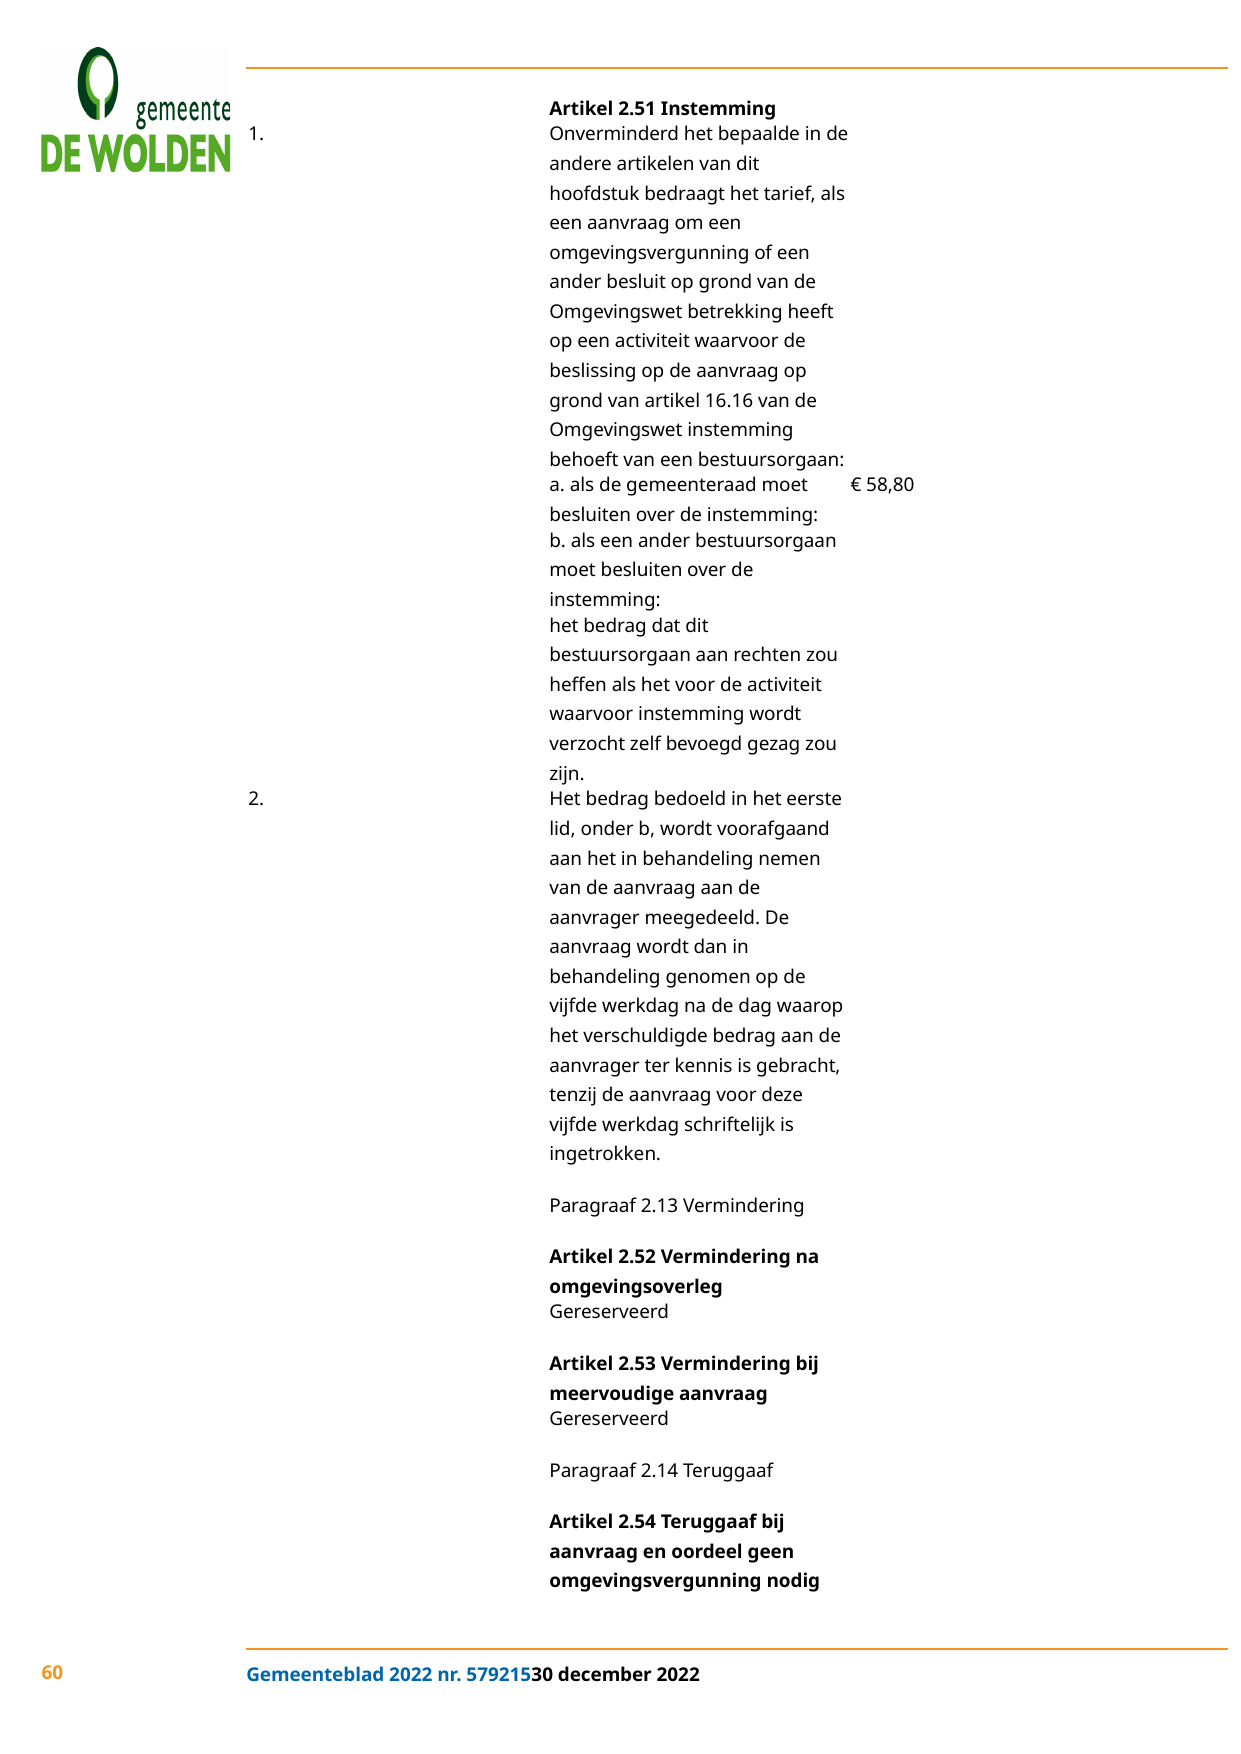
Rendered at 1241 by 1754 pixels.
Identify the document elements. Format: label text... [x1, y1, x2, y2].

table_cell Gereserveerd [549, 1299, 850, 1324]
table_cell [549, 1483, 850, 1508]
table_cell [549, 1166, 850, 1192]
table_cell [248, 1218, 549, 1243]
table_cell [248, 1325, 549, 1350]
table_cell [248, 1509, 549, 1593]
table_cell [549, 1325, 850, 1350]
table_cell Paragraaf 2.14 Teruggaaf [549, 1457, 850, 1483]
table_cell a. als de gemeenteraad moet besluiten over de instemming: [549, 472, 850, 527]
table_cell [850, 1483, 1152, 1508]
table_cell [248, 1192, 549, 1218]
table_cell Artikel 2.52 Vermindering na omgevingsoverleg [549, 1244, 850, 1299]
table_cell Onverminderd het bepaalde in de andere artikelen van dit hoofdstuk bedraagt het tarief, als een aanvraag om een omgevingsvergunning of een ander besluit op grond van de Omgevingswet betrekking heeft op een activiteit waarvoor de beslissing op de aanvraag op grond van artikel 16.16 van de Omgevingswet instemming behoeft van een bestuursorgaan: [549, 121, 850, 472]
table_cell het bedrag dat dit bestuursorgaan aan rechten zou heffen als het voor de activiteit waarvoor instemming wordt verzocht zelf bevoegd gezag zou zijn. [549, 612, 850, 786]
table_cell [850, 1431, 1152, 1457]
table_cell [549, 1431, 850, 1457]
table_cell [248, 1244, 549, 1299]
table_cell [850, 1218, 1152, 1243]
table_cell [248, 472, 549, 527]
table_cell [850, 786, 1152, 1166]
table_cell [850, 612, 1152, 786]
table_cell [850, 1166, 1152, 1192]
table_cell [850, 1325, 1152, 1350]
table_cell Artikel 2.51 Instemming [549, 95, 850, 121]
table_cell [850, 1299, 1152, 1324]
table_cell € 58,80 [850, 472, 1152, 527]
table_cell Gereserveerd [549, 1406, 850, 1431]
table_cell [248, 95, 549, 121]
table_cell [850, 1406, 1152, 1431]
table_cell [248, 527, 549, 786]
table_cell [850, 1244, 1152, 1299]
table_cell Het bedrag bedoeld in het eerste lid, onder b, wordt voorafgaand aan het in behandeling nemen van de aanvraag aan de aanvrager meegedeeld. De aanvraag wordt dan in behandeling genomen op de vijfde werkdag na de dag waarop het verschuldigde bedrag aan de aanvrager ter kennis is gebracht, tenzij de aanvraag voor deze vijfde werkdag schriftelijk is ingetrokken. [549, 786, 850, 1166]
table_cell Artikel 2.53 Vermindering bij meervoudige aanvraag [549, 1350, 850, 1406]
picture [41, 47, 231, 172]
table_cell [248, 1166, 549, 1192]
table_cell Artikel 2.54 Teruggaaf bij aanvraag en oordeel geen omgevingsvergunning nodig [549, 1509, 850, 1593]
table_cell [850, 527, 1152, 612]
table_cell [248, 1350, 549, 1406]
table_cell 1. [248, 121, 549, 472]
table_cell 2. [248, 786, 549, 1166]
table_cell [549, 1218, 850, 1243]
table_cell [850, 1350, 1152, 1406]
table_cell [248, 1483, 549, 1508]
table_cell [850, 121, 1152, 472]
table_cell [850, 1457, 1152, 1483]
table_cell b. als een ander bestuursorgaan moet besluiten over de instemming: [549, 527, 850, 612]
table_cell [850, 1192, 1152, 1218]
table_cell Paragraaf 2.13 Vermindering [549, 1192, 850, 1218]
table_cell [248, 1299, 549, 1324]
table_cell [248, 1457, 549, 1483]
table_cell [248, 1406, 549, 1431]
table_cell [248, 1431, 549, 1457]
table_cell [850, 1509, 1152, 1593]
table_cell [850, 95, 1152, 121]
